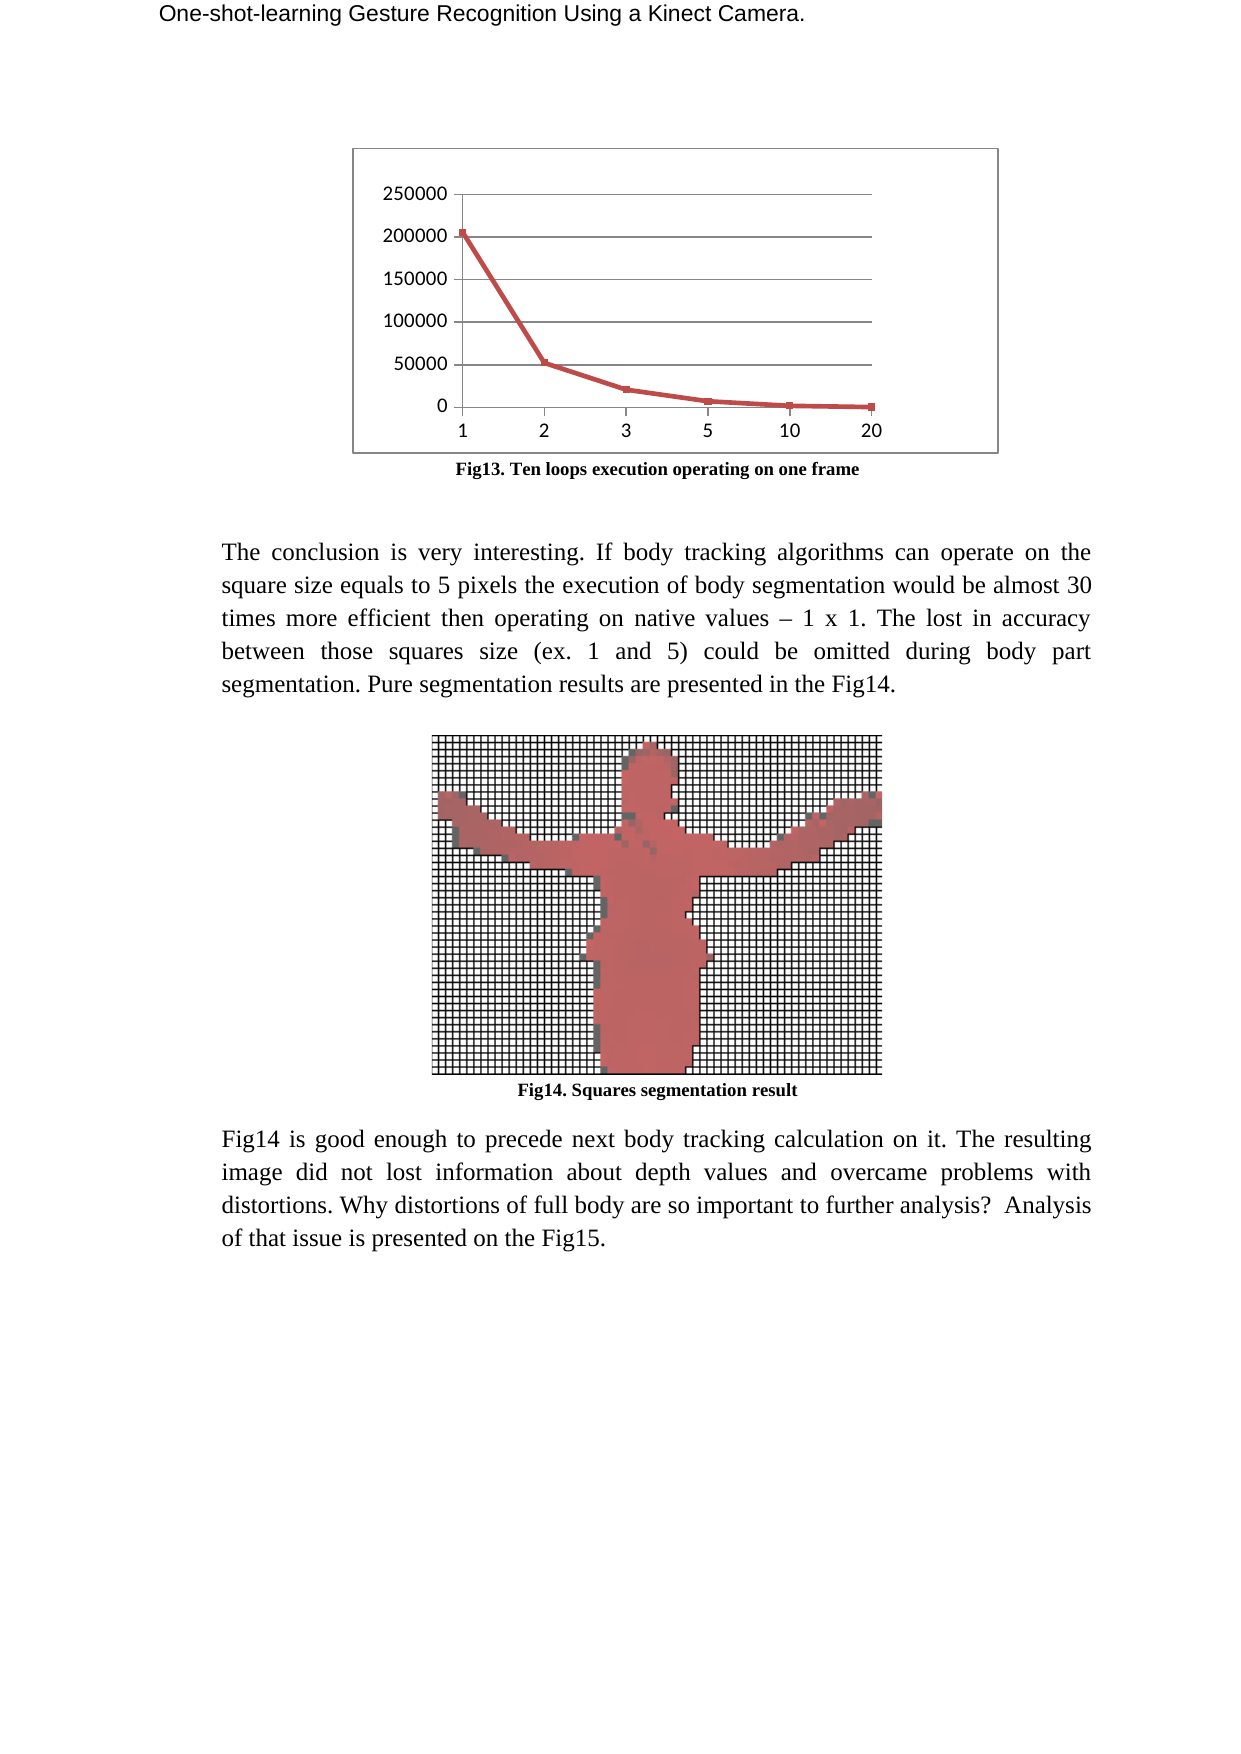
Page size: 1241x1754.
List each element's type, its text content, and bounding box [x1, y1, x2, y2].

text The conclusion is very interesting. If body tracking algorithms can operate on the square size equals to 5 pixels the execution of body segmentation would be almost 30 times more efficient then operating on native values – 1 x 1. The lost in accuracy between those squares size (ex. 1 and 5) could be omitted during body part segmentation. Pure segmentation results are presented in the Fig14. [221, 537, 1093, 698]
text Fig14 is good enough to precede next body tracking calculation on it. The resulting image did not lost information about depth values and overcame problems with distortions. Why distortions of full body are so important to further analysis? Analysis of that issue is presented on the Fig15. [221, 1124, 1093, 1252]
text Fig13. Ten loops execution operating on one frame [148, 458, 1093, 480]
text Fig14. Squares segmentation result [148, 1078, 1093, 1100]
